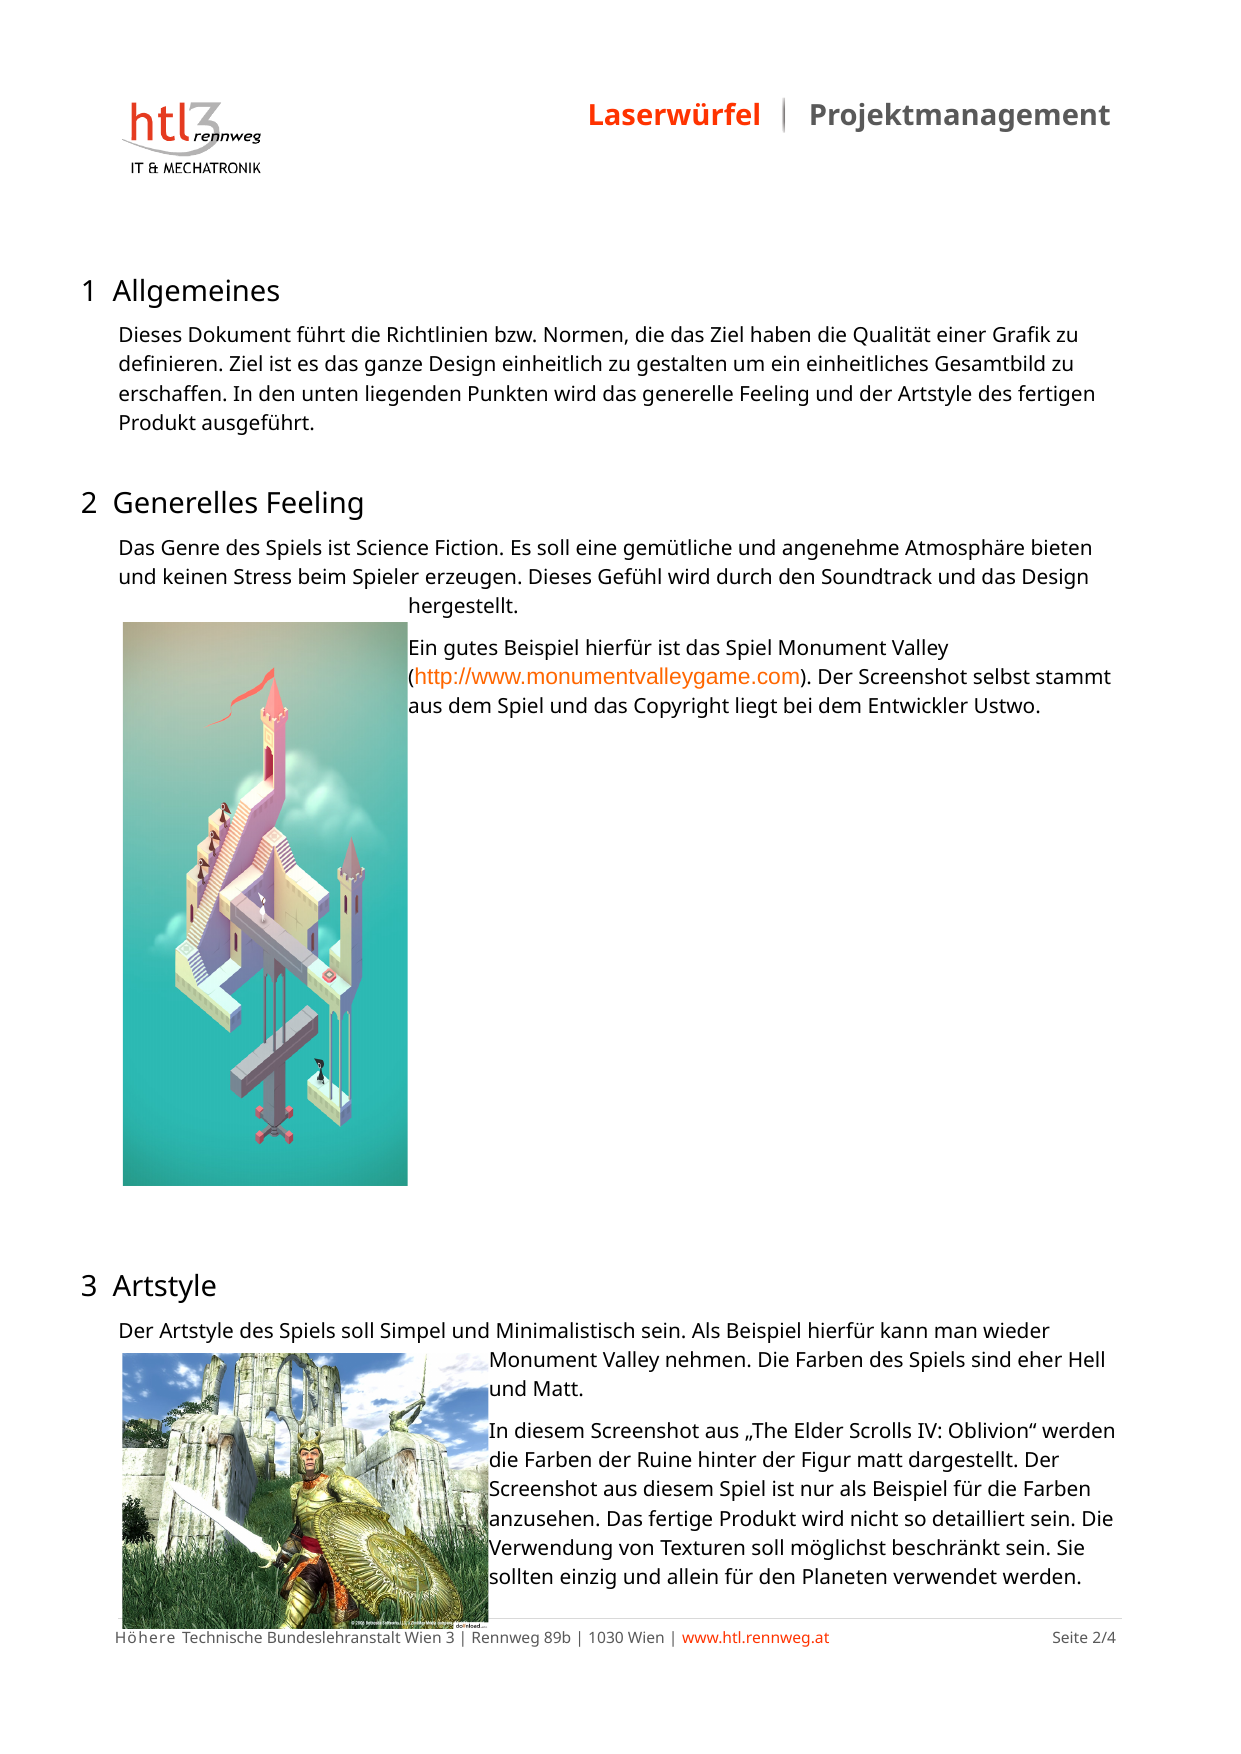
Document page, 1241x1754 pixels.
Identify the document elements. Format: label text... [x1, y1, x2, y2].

subtitle Generelles Feeling [81, 490, 1122, 519]
picture [781, 97, 786, 133]
text Dieses Dokument führt die Richtlinien bzw. Normen, die das Ziel haben die Qualität einer Grafik zu definieren. Ziel ist es das ganze Design einheitlich zu gestalten um ein einheitliches Gesamtbild zu erschaffen. In den unten liegenden Punkten wird das generelle Feeling und der Artstyle des fertigen Produkt ausgeführt. [118, 319, 1122, 436]
subtitle Artstyle [81, 1273, 1122, 1303]
picture [122, 622, 408, 1186]
picture [121, 102, 261, 174]
subtitle Allgemeines [81, 278, 1122, 307]
text [123, 1186, 408, 1215]
text In diesem Screenshot aus „The Elder Scrolls IV: Oblivion“ werden die Farben der Ruine hinter der Figur matt dargestellt. Der Screenshot aus diesem Spiel ist nur als Beispiel für die Farben anzusehen. Das fertige Produkt wird nicht so detailliert sein. Die Verwendung von Texturen soll möglichst beschränkt sein. Sie sollten einzig und allein für den Planeten verwendet werden. [489, 1415, 1122, 1590]
text Das Genre des Spiels ist Science Fiction. Es soll eine gemütliche und angenehme Atmosphäre bieten und keinen Stress beim Spieler erzeugen. Dieses Gefühl wird durch den Soundtrack und das Design hergestellt. [118, 532, 1122, 622]
picture [122, 1353, 489, 1629]
text Ein gutes Beispiel hierfür ist das Spiel Monument Valley (http://www.monumentvalleygame.com). Der Screenshot selbst stammt aus dem Spiel und das Copyright liegt bei dem Entwickler Ustwo. [408, 632, 1122, 719]
text Der Artstyle des Spiels soll Simpel und Minimalistisch sein. Als Beispiel hierfür kann man wieder Monument Valley nehmen. Die Farben des Spiels sind eher Hell und Matt. [118, 1315, 1122, 1403]
